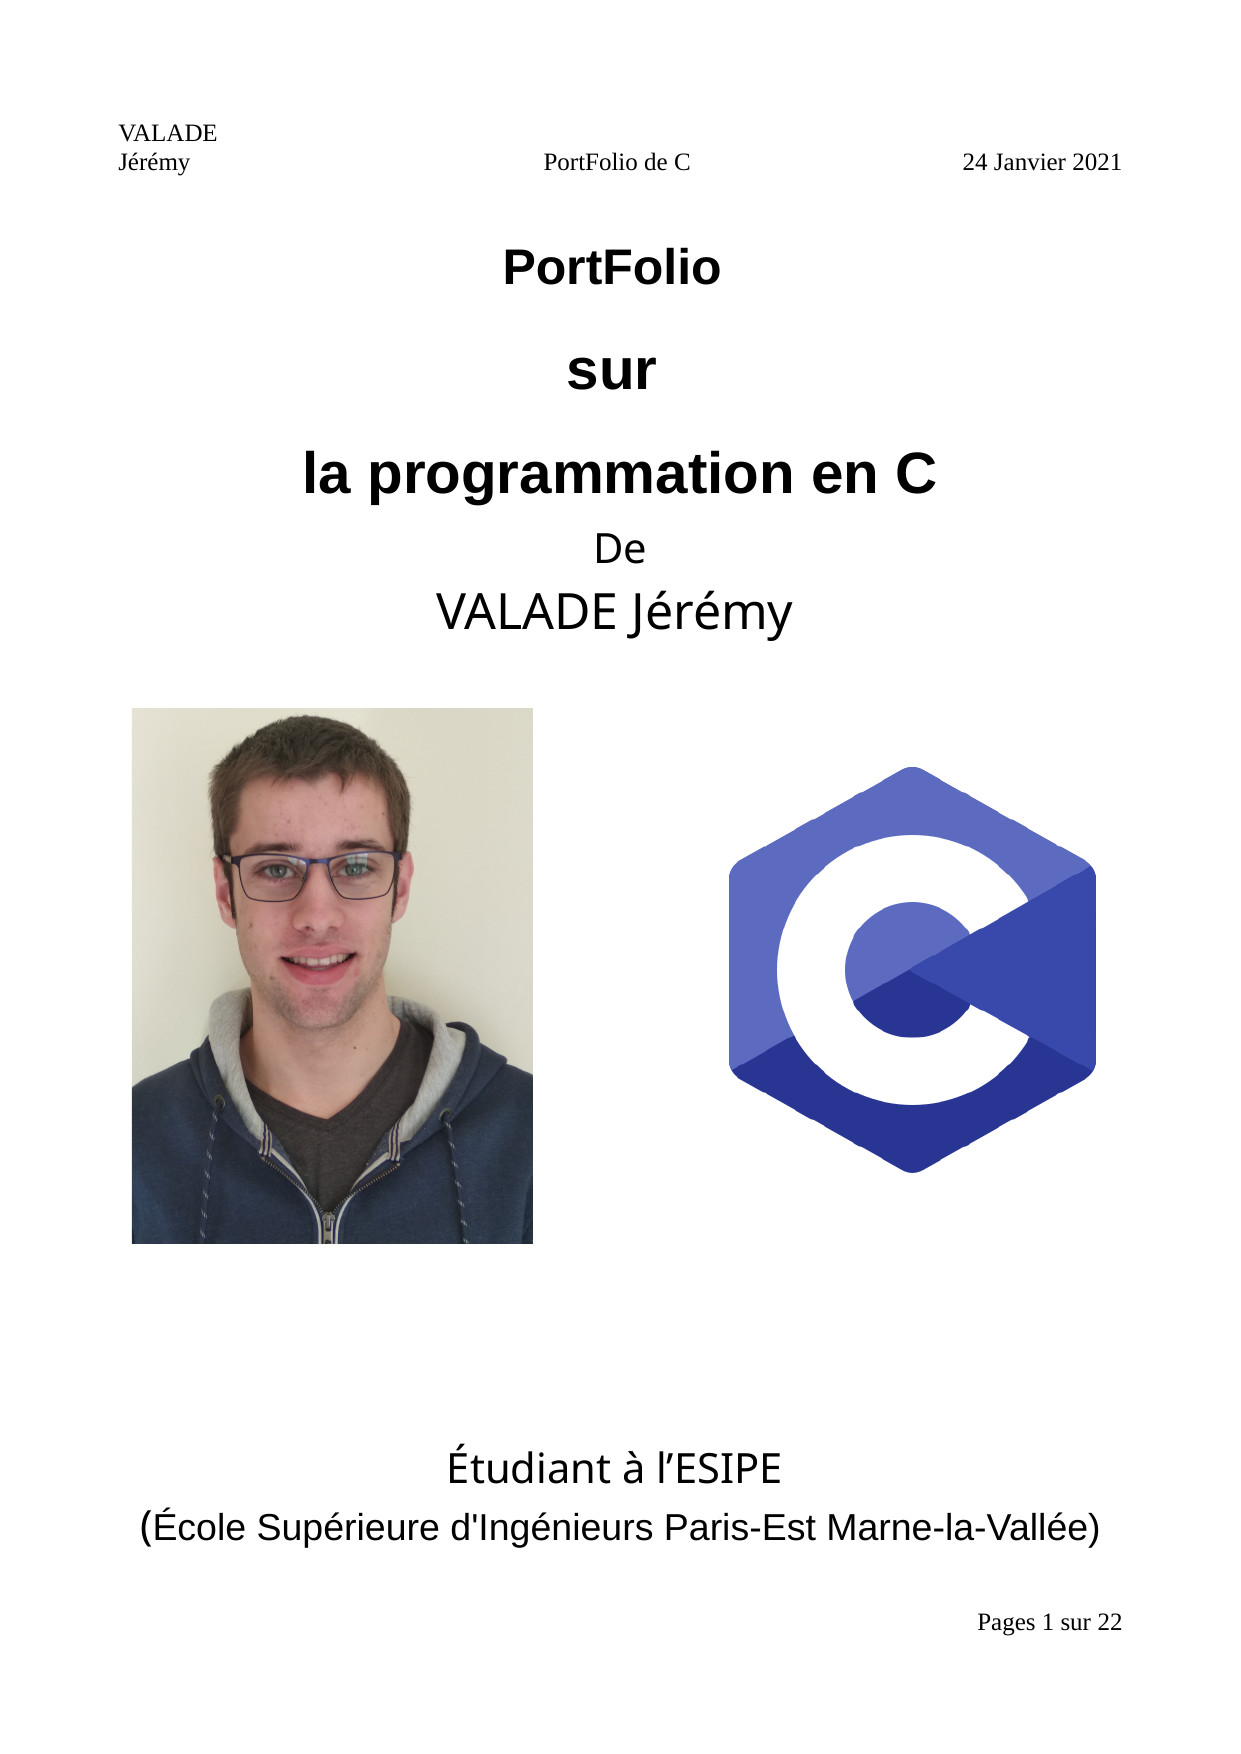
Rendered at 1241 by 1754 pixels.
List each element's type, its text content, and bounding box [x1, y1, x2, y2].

text (École Supérieure d'Ingénieurs Paris-Est Marne-la-Vallée) [118, 1495, 1122, 1552]
text Étudiant à l’ESIPE [118, 1438, 1122, 1495]
picture [680, 738, 1144, 1201]
title sur [118, 335, 1122, 402]
title PortFolio [118, 230, 1122, 297]
text VALADE Jérémy [118, 576, 1122, 644]
text De [118, 519, 1122, 576]
title la programmation en C [118, 439, 1122, 506]
picture [131, 708, 533, 1244]
